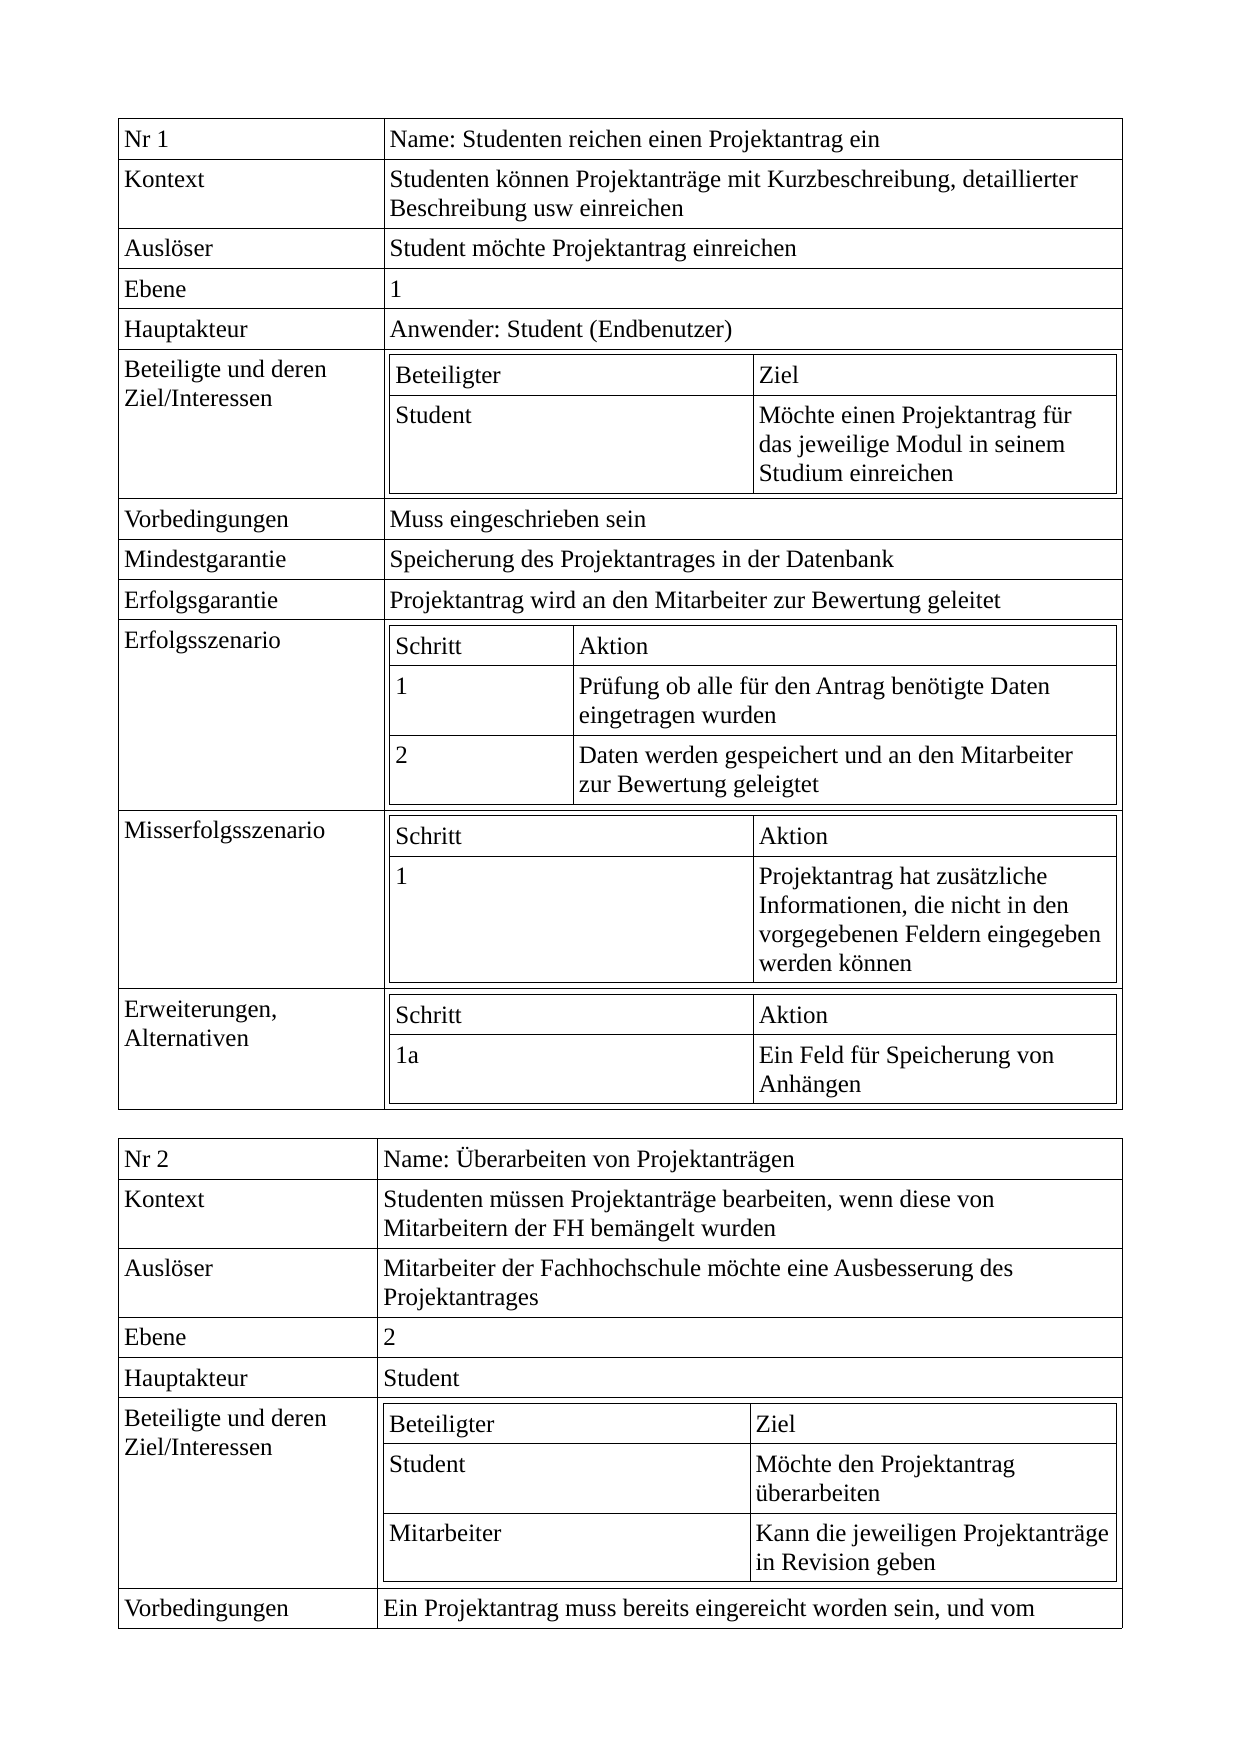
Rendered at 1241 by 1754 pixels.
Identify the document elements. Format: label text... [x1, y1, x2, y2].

table_cell [385, 350, 1122, 498]
table_cell 2 [378, 1318, 1122, 1357]
table_header Schritt [390, 626, 573, 665]
table_cell Kann die jeweiligen Projektanträge in Revision geben [751, 1514, 1116, 1581]
table_cell [385, 811, 1122, 988]
table_cell Ein Feld für Speicherung von Anhängen [754, 1035, 1116, 1103]
table_header Name: Studenten reichen einen Projektantrag ein [385, 119, 1122, 158]
table_cell Möchte den Projektantrag überarbeiten [751, 1444, 1116, 1512]
table_cell Hauptakteur [119, 1358, 377, 1397]
table_cell 1a [390, 1035, 753, 1103]
table_cell 1 [390, 666, 573, 734]
table_cell Student [384, 1444, 750, 1512]
table_cell Möchte einen Projektantrag für das jeweilige Modul in seinem Studium einreichen [754, 396, 1116, 492]
table_cell Daten werden gespeichert und an den Mitarbeiter zur Bewertung geleigtet [574, 736, 1116, 803]
table_cell Auslöser [119, 1249, 377, 1317]
table_cell Auslöser [119, 229, 384, 268]
table_cell Anwender: Student (Endbenutzer) [385, 309, 1122, 348]
table_cell Vorbedingungen [119, 499, 384, 539]
table_cell Studenten können Projektanträge mit Kurzbeschreibung, detaillierter Beschreibung usw einreichen [385, 160, 1122, 227]
table_header Beteiligter [384, 1404, 750, 1443]
table_cell Ein Projektantrag muss bereits eingereicht worden sein, und vom [378, 1589, 1122, 1628]
table_cell [385, 989, 1122, 1109]
table_cell Ebene [119, 269, 384, 308]
table_cell Vorbedingungen [119, 1589, 377, 1628]
table_cell Erweiterungen, Alternativen [119, 989, 384, 1109]
table_cell Mindestgarantie [119, 540, 384, 579]
table_cell 1 [385, 269, 1122, 308]
table_cell Prüfung ob alle für den Antrag benötigte Daten eingetragen wurden [574, 666, 1116, 734]
table_cell Erfolgsszenario [119, 620, 384, 809]
table_cell Beteiligte und deren Ziel/Interessen [119, 1398, 377, 1587]
table_cell Studenten müssen Projektanträge bearbeiten, wenn diese von Mitarbeitern der FH bemängelt wurden [378, 1180, 1122, 1247]
table_cell Muss eingeschrieben sein [385, 499, 1122, 539]
table_cell Projektantrag wird an den Mitarbeiter zur Bewertung geleitet [385, 580, 1122, 619]
table_cell 1 [390, 857, 753, 982]
table_header Name: Überarbeiten von Projektanträgen [378, 1139, 1122, 1178]
table_cell Kontext [119, 1180, 377, 1247]
table_cell Mitarbeiter der Fachhochschule möchte eine Ausbesserung des Projektantrages [378, 1249, 1122, 1317]
table_cell 2 [390, 736, 573, 803]
table_cell Kontext [119, 160, 384, 227]
table_cell Mitarbeiter [384, 1514, 750, 1581]
table_cell Student [390, 396, 753, 492]
table_cell Misserfolgsszenario [119, 811, 384, 988]
table_header Ziel [751, 1404, 1116, 1443]
table_header Aktion [754, 816, 1116, 856]
table_header Schritt [390, 995, 753, 1034]
table_header Ziel [754, 355, 1116, 394]
table_cell Erfolgsgarantie [119, 580, 384, 619]
table_header Nr 1 [119, 119, 384, 158]
table_header Aktion [754, 995, 1116, 1034]
table_header Nr 2 [119, 1139, 377, 1178]
table_cell Speicherung des Projektantrages in der Datenbank [385, 540, 1122, 579]
table_header Beteiligter [390, 355, 753, 394]
table_cell [385, 620, 1122, 809]
table_cell Ebene [119, 1318, 377, 1357]
table_header Schritt [390, 816, 753, 856]
table_header Aktion [574, 626, 1116, 665]
table_cell Student möchte Projektantrag einreichen [385, 229, 1122, 268]
table_cell [378, 1398, 1122, 1587]
table_cell Hauptakteur [119, 309, 384, 348]
table_cell Beteiligte und deren Ziel/Interessen [119, 350, 384, 498]
table_cell Student [378, 1358, 1122, 1397]
table_cell Projektantrag hat zusätzliche Informationen, die nicht in den vorgegebenen Feldern eingegeben werden können [754, 857, 1116, 982]
